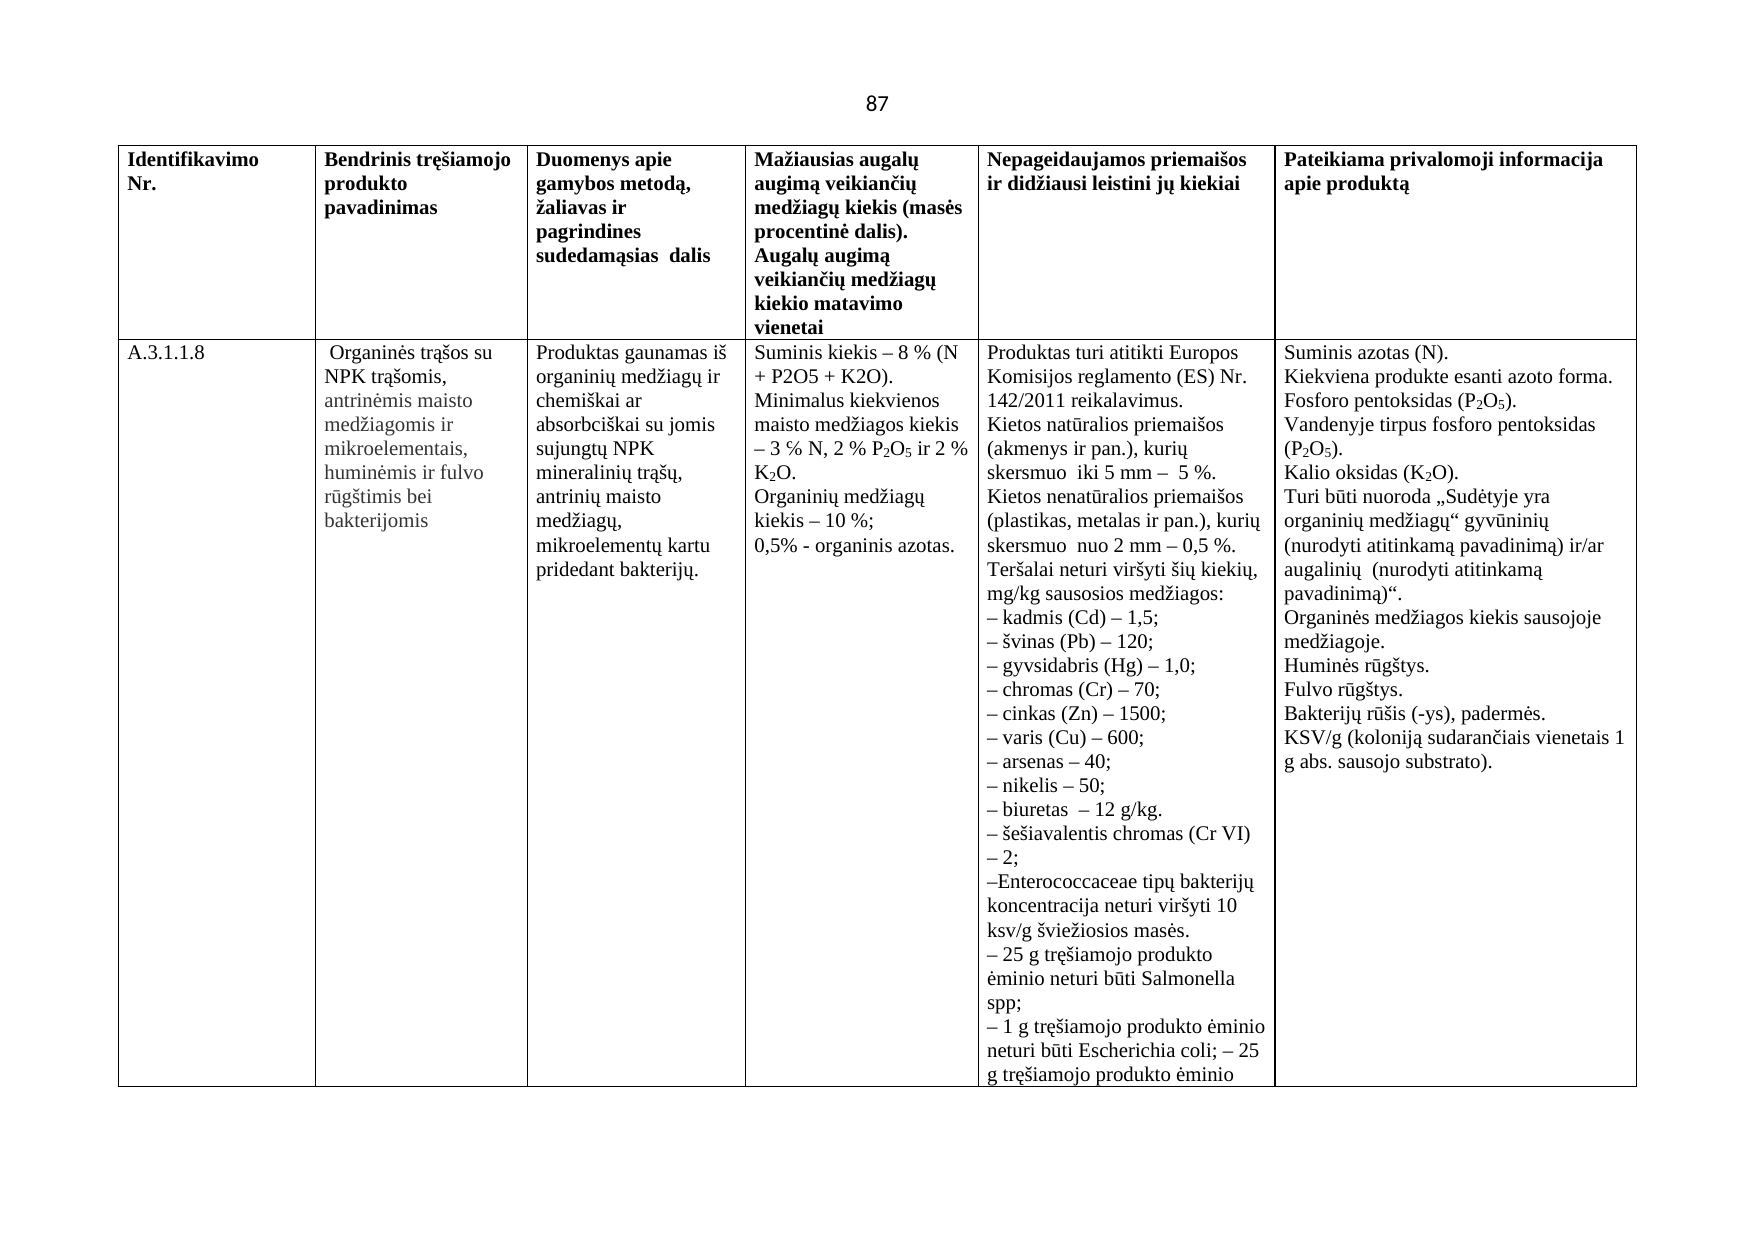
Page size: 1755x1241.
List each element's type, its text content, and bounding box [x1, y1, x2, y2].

table_header Nepageidaujamos priemaišos ir didžiausi leistini jų kiekiai [979, 146, 1274, 339]
table_cell Produktas gaunamas iš organinių medžiagų ir chemiškai ar absorbciškai su jomis sujungtų NPK mineralinių trąšų, antrinių maisto medžiagų, mikroelementų kartu pridedant bakterijų. [528, 340, 745, 1086]
table_header Mažiausias augalų augimą veikiančių medžiagų kiekis (masės procentinė dalis). Augalų augimą veikiančių medžiagų kiekio matavimo vienetai [746, 146, 978, 339]
table_cell Produktas turi atitikti Europos Komisijos reglamento (ES) Nr. 142/2011 reikalavimus. Kietos natūralios priemaišos (akmenys ir pan.), kurių skersmuo iki 5 mm – 5 %. Kietos nenatūralios priemaišos (plastikas, metalas ir pan.), kurių skersmuo nuo 2 mm – 0,5 %. Teršalai neturi viršyti šių kiekių, mg/kg sausosios medžiagos: – kadmis (Cd) – 1,5; – švinas (Pb) – 120; – gyvsidabris (Hg) – 1,0; – chromas (Cr) – 70; – cinkas (Zn) – 1500; – varis (Cu) – 600; – arsenas – 40; – nikelis – 50; – biuretas – 12 g/kg. – šešiavalentis chromas (Cr VI) – 2; –Enterococcaceae tipų bakterijų koncentracija neturi viršyti 10 ksv/g šviežiosios masės. – 25 g tręšiamojo produkto ėminio neturi būti Salmonella spp; – 1 g tręšiamojo produkto ėminio neturi būti Escherichia coli; – 25 g tręšiamojo produkto ėminio [979, 340, 1274, 1086]
table_header Bendrinis tręšiamojo produkto pavadinimas [316, 146, 527, 339]
table_cell A.3.1.1.8 [119, 340, 315, 1086]
table_header Pateikiama privalomoji informacija apie produktą [1276, 146, 1636, 339]
table_cell Suminis azotas (N). Kiekviena produkte esanti azoto forma. Fosforo pentoksidas (P2O5). Vandenyje tirpus fosforo pentoksidas (P2O5). Kalio oksidas (K2O). Turi būti nuoroda „Sudėtyje yra organinių medžiagų“ gyvūninių (nurodyti atitinkamą pavadinimą) ir/ar augalinių (nurodyti atitinkamą pavadinimą)“. Organinės medžiagos kiekis sausojoje medžiagoje. Huminės rūgštys. Fulvo rūgštys. Bakterijų rūšis (-ys), padermės. KSV/g (koloniją sudarančiais vienetais 1 g abs. sausojo substrato). [1276, 340, 1636, 1086]
table_cell Organinės trąšos su NPK trąšomis, antrinėmis maisto medžiagomis ir mikroelementais, huminėmis ir fulvo rūgštimis bei bakterijomis [316, 340, 527, 1086]
table_cell Suminis kiekis – 8 % (N + P2O5 + K2O). Minimalus kiekvienos maisto medžiagos kiekis – 3 ℅ N, 2 % P2O5 ir 2 % K2O. Organinių medžiagų kiekis – 10 %; 0,5% - organinis azotas. [746, 340, 978, 1086]
table_header Duomenys apie gamybos metodą, žaliavas ir pagrindines sudedamąsias dalis [528, 146, 745, 339]
table_header Identifikavimo Nr. [119, 146, 315, 339]
